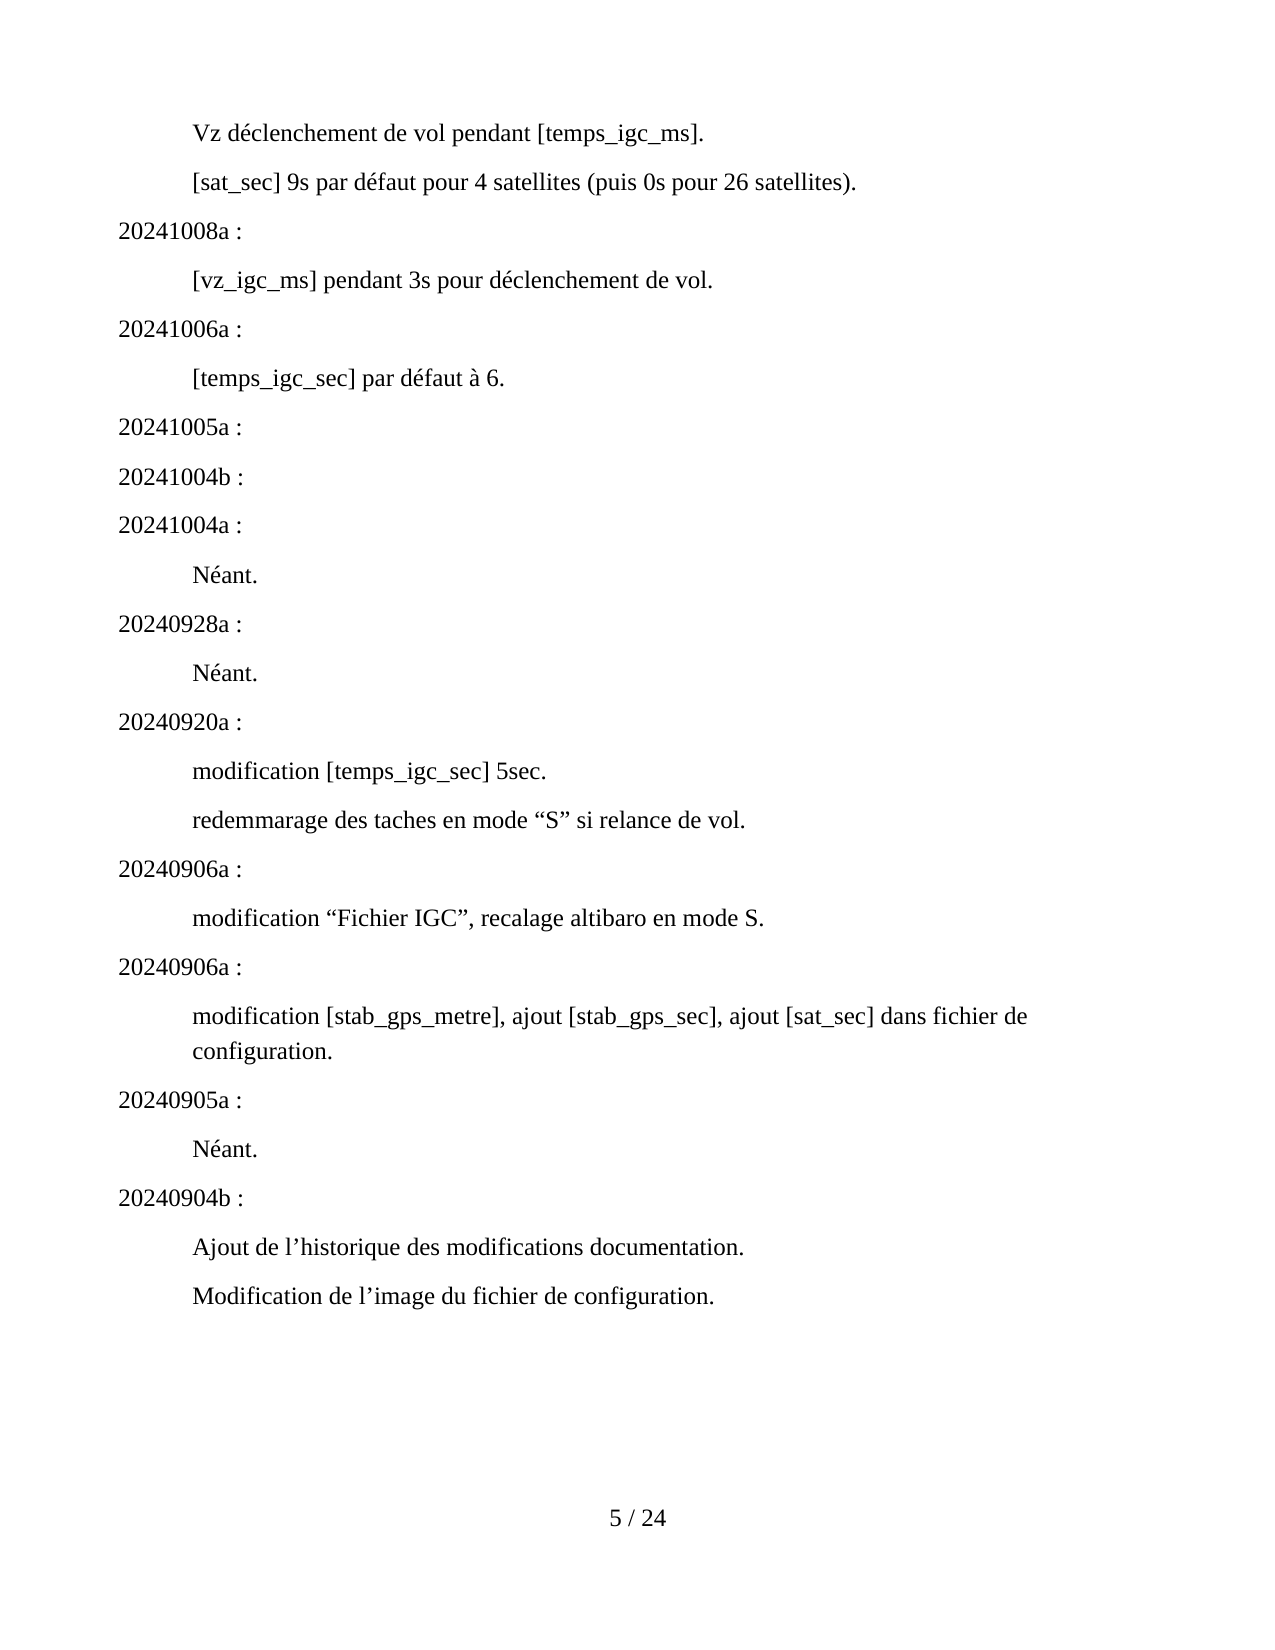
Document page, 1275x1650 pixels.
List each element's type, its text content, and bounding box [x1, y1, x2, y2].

text Néant. [118, 560, 1157, 588]
text 20240905a : [118, 1085, 1157, 1113]
text Vz déclenchement de vol pendant [temps_igc_ms]. [118, 118, 1157, 147]
text modification “Fichier IGC”, recalage altibaro en mode S. [118, 903, 1157, 932]
text [vz_igc_ms] pendant 3s pour déclenchement de vol. [118, 265, 1157, 294]
text modification [stab_gps_metre], ajout [stab_gps_sec], ajout [sat_sec] dans fichier de configuration. [118, 1001, 1157, 1064]
text [sat_sec] 9s par défaut pour 4 satellites (puis 0s pour 26 satellites). [118, 167, 1157, 196]
text redemmarage des taches en mode “S” si relance de vol. [118, 805, 1157, 834]
text 20240906a : [118, 952, 1157, 981]
text Ajout de l’historique des modifications documentation. [118, 1232, 1157, 1261]
text Modification de l’image du fichier de configuration. [118, 1281, 1157, 1310]
text 20240928a : [118, 609, 1157, 637]
text Néant. [118, 658, 1157, 687]
text modification [temps_igc_sec] 5sec. [118, 756, 1157, 785]
text Néant. [118, 1134, 1157, 1163]
text 20240904b : [118, 1183, 1157, 1212]
text 20241008a : [118, 216, 1157, 245]
text 20241006a : [118, 314, 1157, 343]
text 20241004a : [118, 511, 1157, 539]
text 20241004b : [118, 462, 1157, 490]
text 20240906a : [118, 854, 1157, 883]
text [temps_igc_sec] par défaut à 6. [118, 363, 1157, 392]
text 20241005a : [118, 412, 1157, 441]
text 20240920a : [118, 707, 1157, 736]
